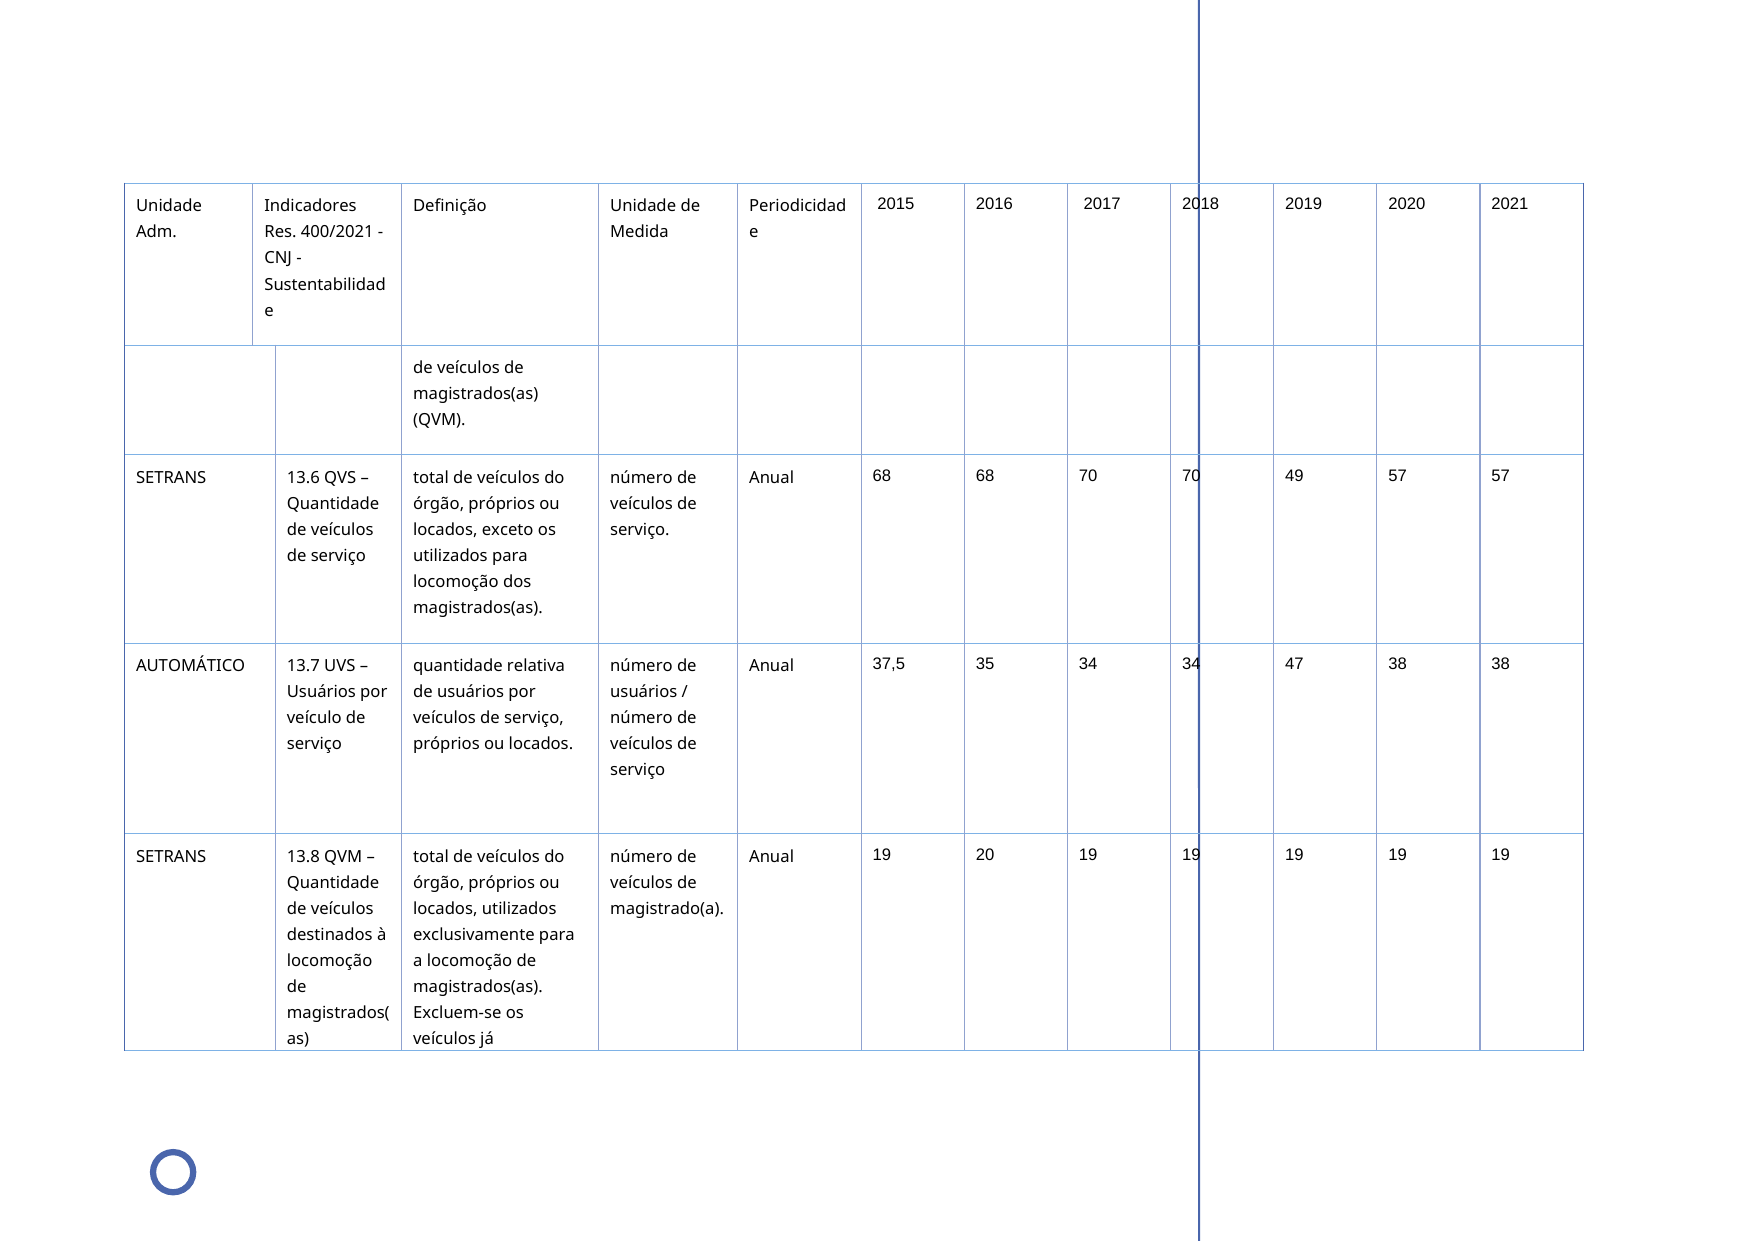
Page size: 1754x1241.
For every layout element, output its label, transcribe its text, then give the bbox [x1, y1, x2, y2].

table_cell 13.8 QVM – Quantidade de veículos destinados à locomoção de magistrados(as) [276, 834, 401, 1049]
table_header 2017 [1068, 184, 1170, 344]
table_header 2015 [862, 184, 964, 344]
table_header 2020 [1377, 184, 1479, 344]
table_cell 49 [1274, 455, 1376, 642]
table_cell total de veículos do órgão, próprios ou locados, utilizados exclusivamente para a locomoção de magistrados(as). Excluem-se os veículos já [402, 834, 598, 1049]
table_cell [125, 346, 275, 454]
table_header Periodicidade [738, 184, 861, 344]
table_cell 19 [862, 834, 964, 1049]
table_cell 37,5 [862, 644, 964, 833]
table_cell 68 [862, 455, 964, 642]
table_cell 70 [1171, 455, 1273, 642]
table_header 2018 [1171, 184, 1273, 344]
table_cell 19 [1377, 834, 1479, 1049]
table_cell [1171, 346, 1273, 454]
table_cell [738, 346, 861, 454]
table_cell [862, 346, 964, 454]
table_cell número de usuários / número de veículos de serviço [599, 644, 737, 833]
table_cell 38 [1481, 644, 1583, 833]
table_header Unidade Adm. [125, 184, 252, 344]
table_cell [965, 346, 1067, 454]
table_cell número de veículos de serviço. [599, 455, 737, 642]
table_cell 13.6 QVS – Quantidade de veículos de serviço [276, 455, 401, 642]
table_cell quantidade relativa de usuários por veículos de serviço, próprios ou locados. [402, 644, 598, 833]
table_cell 68 [965, 455, 1067, 642]
table_cell 70 [1068, 455, 1170, 642]
table_header Indicadores Res. 400/2021 - CNJ - Sustentabilidade [253, 184, 401, 344]
table_cell 34 [1171, 644, 1273, 833]
table_cell 35 [965, 644, 1067, 833]
table_cell número de veículos de magistrado(a). [599, 834, 737, 1049]
table_cell [1377, 346, 1479, 454]
table_cell 19 [1274, 834, 1376, 1049]
table_cell Anual [738, 834, 861, 1049]
table_cell 34 [1068, 644, 1170, 833]
table_cell [1481, 346, 1583, 454]
table_cell AUTOMÁTICO [125, 644, 275, 833]
table_cell Anual [738, 455, 861, 642]
table_cell de veículos de magistrados(as) (QVM). [402, 346, 598, 454]
table_cell SETRANS [125, 834, 275, 1049]
table_cell [276, 346, 401, 454]
table_header 2021 [1481, 184, 1583, 344]
table_cell SETRANS [125, 455, 275, 642]
table_cell 19 [1068, 834, 1170, 1049]
table_cell 57 [1481, 455, 1583, 642]
table_cell 13.7 UVS – Usuários por veículo de serviço [276, 644, 401, 833]
table_cell 20 [965, 834, 1067, 1049]
table_header Unidade de Medida [599, 184, 737, 344]
table_cell 19 [1171, 834, 1273, 1049]
table_header 2019 [1274, 184, 1376, 344]
table_cell Anual [738, 644, 861, 833]
table_cell 19 [1481, 834, 1583, 1049]
table_cell 57 [1377, 455, 1479, 642]
table_cell [1068, 346, 1170, 454]
table_cell [1274, 346, 1376, 454]
table_cell 38 [1377, 644, 1479, 833]
table_header 2016 [965, 184, 1067, 344]
table_cell [599, 346, 737, 454]
table_cell total de veículos do órgão, próprios ou locados, exceto os utilizados para locomoção dos magistrados(as). [402, 455, 598, 642]
table_cell 47 [1274, 644, 1376, 833]
table_header Definição [402, 184, 598, 344]
